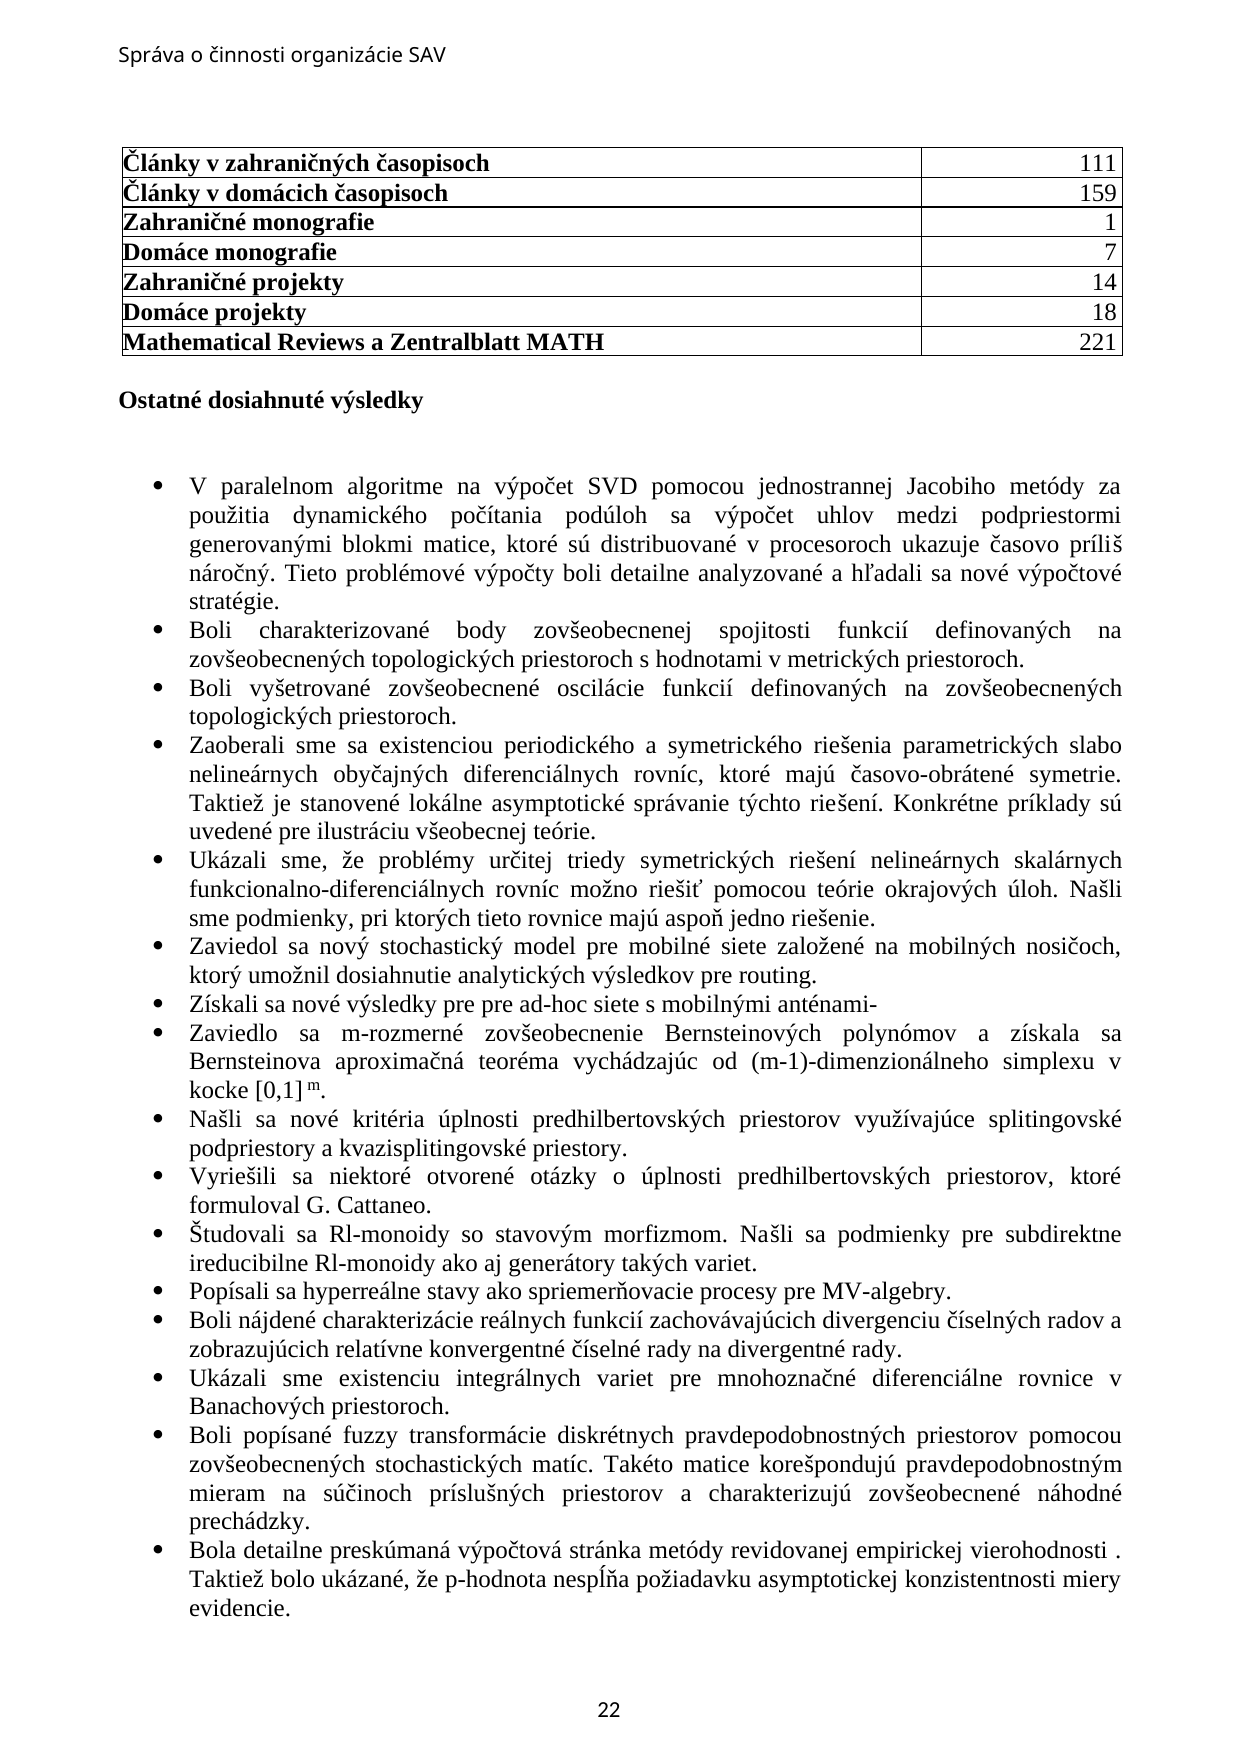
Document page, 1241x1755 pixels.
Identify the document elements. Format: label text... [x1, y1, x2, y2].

text  Boli charakterizované body zovšeobecnenej spojitosti funkcií definovaných na zovšeobecnených topologických priestoroch s hodnotami v metrických priestoroch. [153, 615, 1122, 673]
table_cell Mathematical Reviews a Zentralblatt MATH [123, 327, 921, 355]
text  Našli sa nové kritéria úplnosti predhilbertovských priestorov využívajúce splitingovské podpriestory a kvazisplitingovské priestory. [153, 1104, 1122, 1161]
text  Získali sa nové výsledky pre pre ad-hoc siete s mobilnými anténami- [153, 989, 1122, 1018]
text  Zaviedol sa nový stochastický model pre mobilné siete založené na mobilných nosičoch, ktorý umožnil dosiahnutie analytických výsledkov pre routing. [153, 931, 1122, 989]
text  Boli popísané fuzzy transformácie diskrétnych pravdepodobnostných priestorov pomocou zovšeobecnených stochastických matíc. Takéto matice korešpondujú pravdepodobnostným mieram na súčinoch príslušných priestorov a charakterizujú zovšeobecnené náhodné prechádzky. [153, 1420, 1122, 1535]
text  Popísali sa hyperreálne stavy ako spriemerňovacie procesy pre MV-algebry. [153, 1276, 1122, 1305]
table_cell 18 [922, 297, 1122, 326]
text  Ukázali sme existenciu integrálnych variet pre mnohoznačné diferenciálne rovnice v Banachových priestoroch. [153, 1363, 1122, 1420]
table_cell Domáce monografie [123, 237, 921, 266]
table_header Články v zahraničných časopisoch [123, 148, 921, 177]
text  Boli nájdené charakterizácie reálnych funkcií zachovávajúcich divergenciu číselných radov a zobrazujúcich relatívne konvergentné číselné rady na divergentné rady. [153, 1305, 1122, 1363]
text  V paralelnom algoritme na výpočet SVD pomocou jednostrannej Jacobiho metódy za použitia dynamického počítania podúloh sa výpočet uhlov medzi podpriestormi generovanými blokmi matice, ktoré sú distribuované v procesoroch ukazuje časovo príliš náročný. Tieto problémové výpočty boli detailne analyzované a hľadali sa nové výpočtové stratégie. [153, 471, 1122, 615]
table_cell Články v domácich časopisoch [123, 178, 921, 206]
table_cell 1 [922, 208, 1122, 236]
text  Zaoberali sme sa existenciou periodického a symetrického riešenia parametrických slabo nelineárnych obyčajných diferenciálnych rovníc, ktoré majú časovo-obrátené symetrie. Taktiež je stanovené lokálne asymptotické správanie týchto riešení. Konkrétne príklady sú uvedené pre ilustráciu všeobecnej teórie. [153, 730, 1122, 845]
table_cell 7 [922, 237, 1122, 266]
text  Ukázali sme, že problémy určitej triedy symetrických riešení nelineárnych skalárnych funkcionalno-diferenciálnych rovníc možno riešiť pomocou teórie okrajových úloh. Našli sme podmienky, pri ktorých tieto rovnice majú aspoň jedno riešenie. [153, 845, 1122, 931]
table_cell Zahraničné monografie [123, 208, 921, 236]
text  Študovali sa Rl-monoidy so stavovým morfizmom. Našli sa podmienky pre subdirektne ireducibilne Rl-monoidy ako aj generátory takých variet. [153, 1219, 1122, 1276]
table_cell 159 [922, 178, 1122, 206]
text  Boli vyšetrované zovšeobecnené oscilácie funkcií definovaných na zovšeobecnených topologických priestoroch. [153, 673, 1122, 730]
table_cell Zahraničné projekty [123, 267, 921, 296]
table_cell Domáce projekty [123, 297, 921, 326]
table_cell 221 [922, 327, 1122, 355]
text  Vyriešili sa niektoré otvorené otázky o úplnosti predhilbertovských priestorov, ktoré formuloval G. Cattaneo. [153, 1161, 1122, 1219]
text  Bola detailne preskúmaná výpočtová stránka metódy revidovanej empirickej vierohodnosti . Taktiež bolo ukázané, že p-hodnota nespĺňa požiadavku asymptotickej konzistentnosti miery evidencie. [153, 1535, 1122, 1621]
text Ostatné dosiahnuté výsledky [118, 385, 1122, 414]
table_cell 14 [922, 267, 1122, 296]
table_header 111 [922, 148, 1122, 177]
text  Zaviedlo sa m-rozmerné zovšeobecnenie Bernsteinových polynómov a získala sa Bernsteinova aproximačná teoréma vychádzajúc od (m-1)-dimenzionálneho simplexu v kocke [0,1] m. [153, 1018, 1122, 1104]
